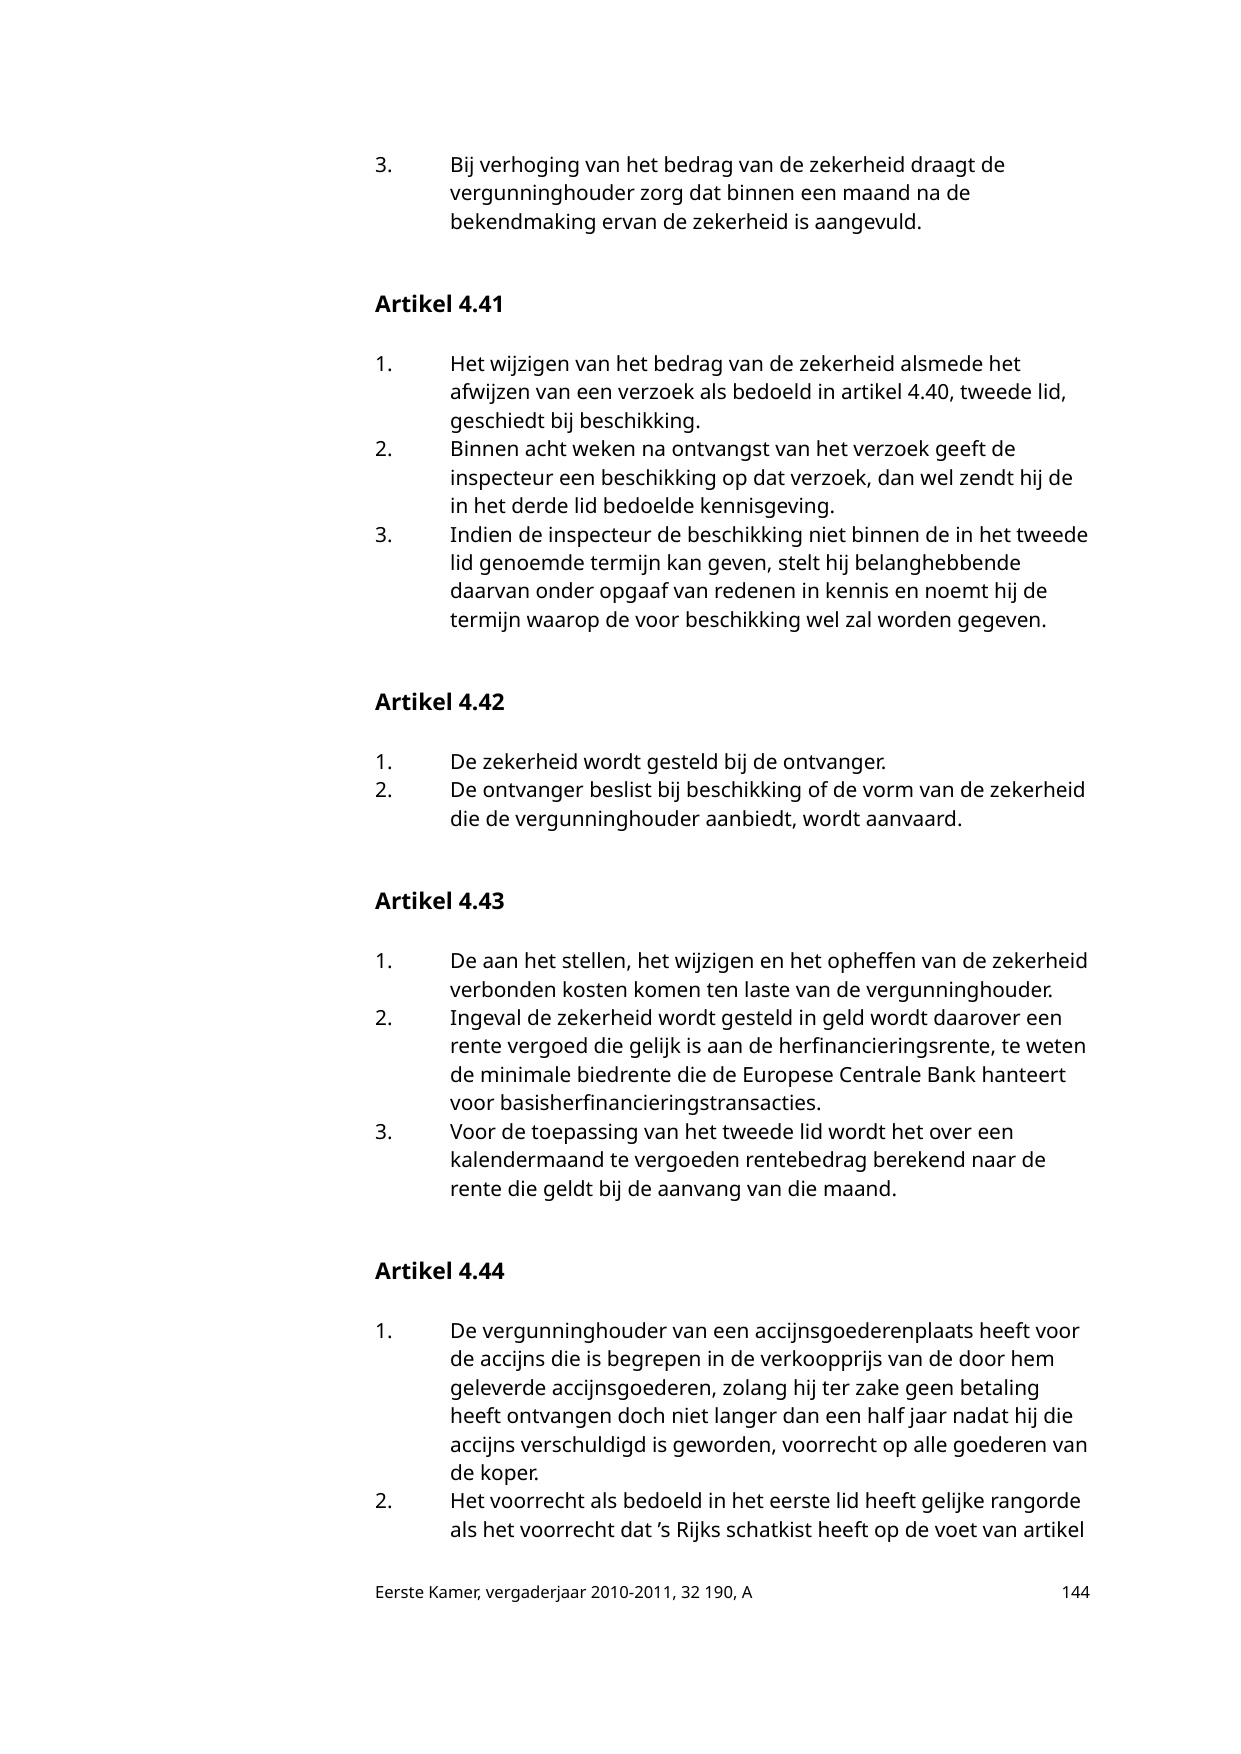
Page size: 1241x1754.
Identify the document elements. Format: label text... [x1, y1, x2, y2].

subtitle Artikel 4.42 [375, 686, 1090, 717]
subtitle Artikel 4.44 [375, 1255, 1090, 1286]
list De aan het stellen, het wijzigen en het opheffen van de zekerheid verbonden kosten komen ten laste van de vergunninghouder. [375, 946, 1090, 1003]
list Bij verhoging van het bedrag van de zekerheid draagt de vergunninghouder zorg dat binnen een maand na de bekendmaking ervan de zekerheid is aangevuld. [375, 150, 1090, 235]
list Ingeval de zekerheid wordt gesteld in geld wordt daarover een rente vergoed die gelijk is aan de herfinancieringsrente, te weten de minimale biedrente die de Europese Centrale Bank hanteert voor basisherfinancieringstransacties. [375, 1003, 1090, 1117]
list Voor de toepassing van het tweede lid wordt het over een kalendermaand te vergoeden rentebedrag berekend naar de rente die geldt bij de aanvang van die maand. [375, 1117, 1090, 1202]
subtitle Artikel 4.43 [375, 885, 1090, 916]
subtitle Artikel 4.41 [375, 288, 1090, 319]
list De zekerheid wordt gesteld bij de ontvanger. [375, 747, 1090, 776]
list Binnen acht weken na ontvangst van het verzoek geeft de inspecteur een beschikking op dat verzoek, dan wel zendt hij de in het derde lid bedoelde kennisgeving. [375, 434, 1090, 520]
list Het wijzigen van het bedrag van de zekerheid alsmede het afwijzen van een verzoek als bedoeld in artikel 4.40, tweede lid, geschiedt bij beschikking. [375, 349, 1090, 434]
list De vergunninghouder van een accijnsgoederenplaats heeft voor de accijns die is begrepen in de verkoopprijs van de door hem geleverde accijnsgoederen, zolang hij ter zake geen betaling heeft ontvangen doch niet langer dan een half jaar nadat hij die accijns verschuldigd is geworden, voorrecht op alle goederen van de koper. [375, 1316, 1090, 1487]
list Het voorrecht als bedoeld in het eerste lid heeft gelijke rangorde als het voorrecht dat ’s Rijks schatkist heeft op de voet van artikel [375, 1487, 1090, 1543]
list Indien de inspecteur de beschikking niet binnen de in het tweede lid genoemde termijn kan geven, stelt hij belanghebbende daarvan onder opgaaf van redenen in kennis en noemt hij de termijn waarop de voor beschikking wel zal worden gegeven. [375, 520, 1090, 633]
list De ontvanger beslist bij beschikking of de vorm van de zekerheid die de vergunninghouder aanbiedt, wordt aanvaard. [375, 776, 1090, 832]
